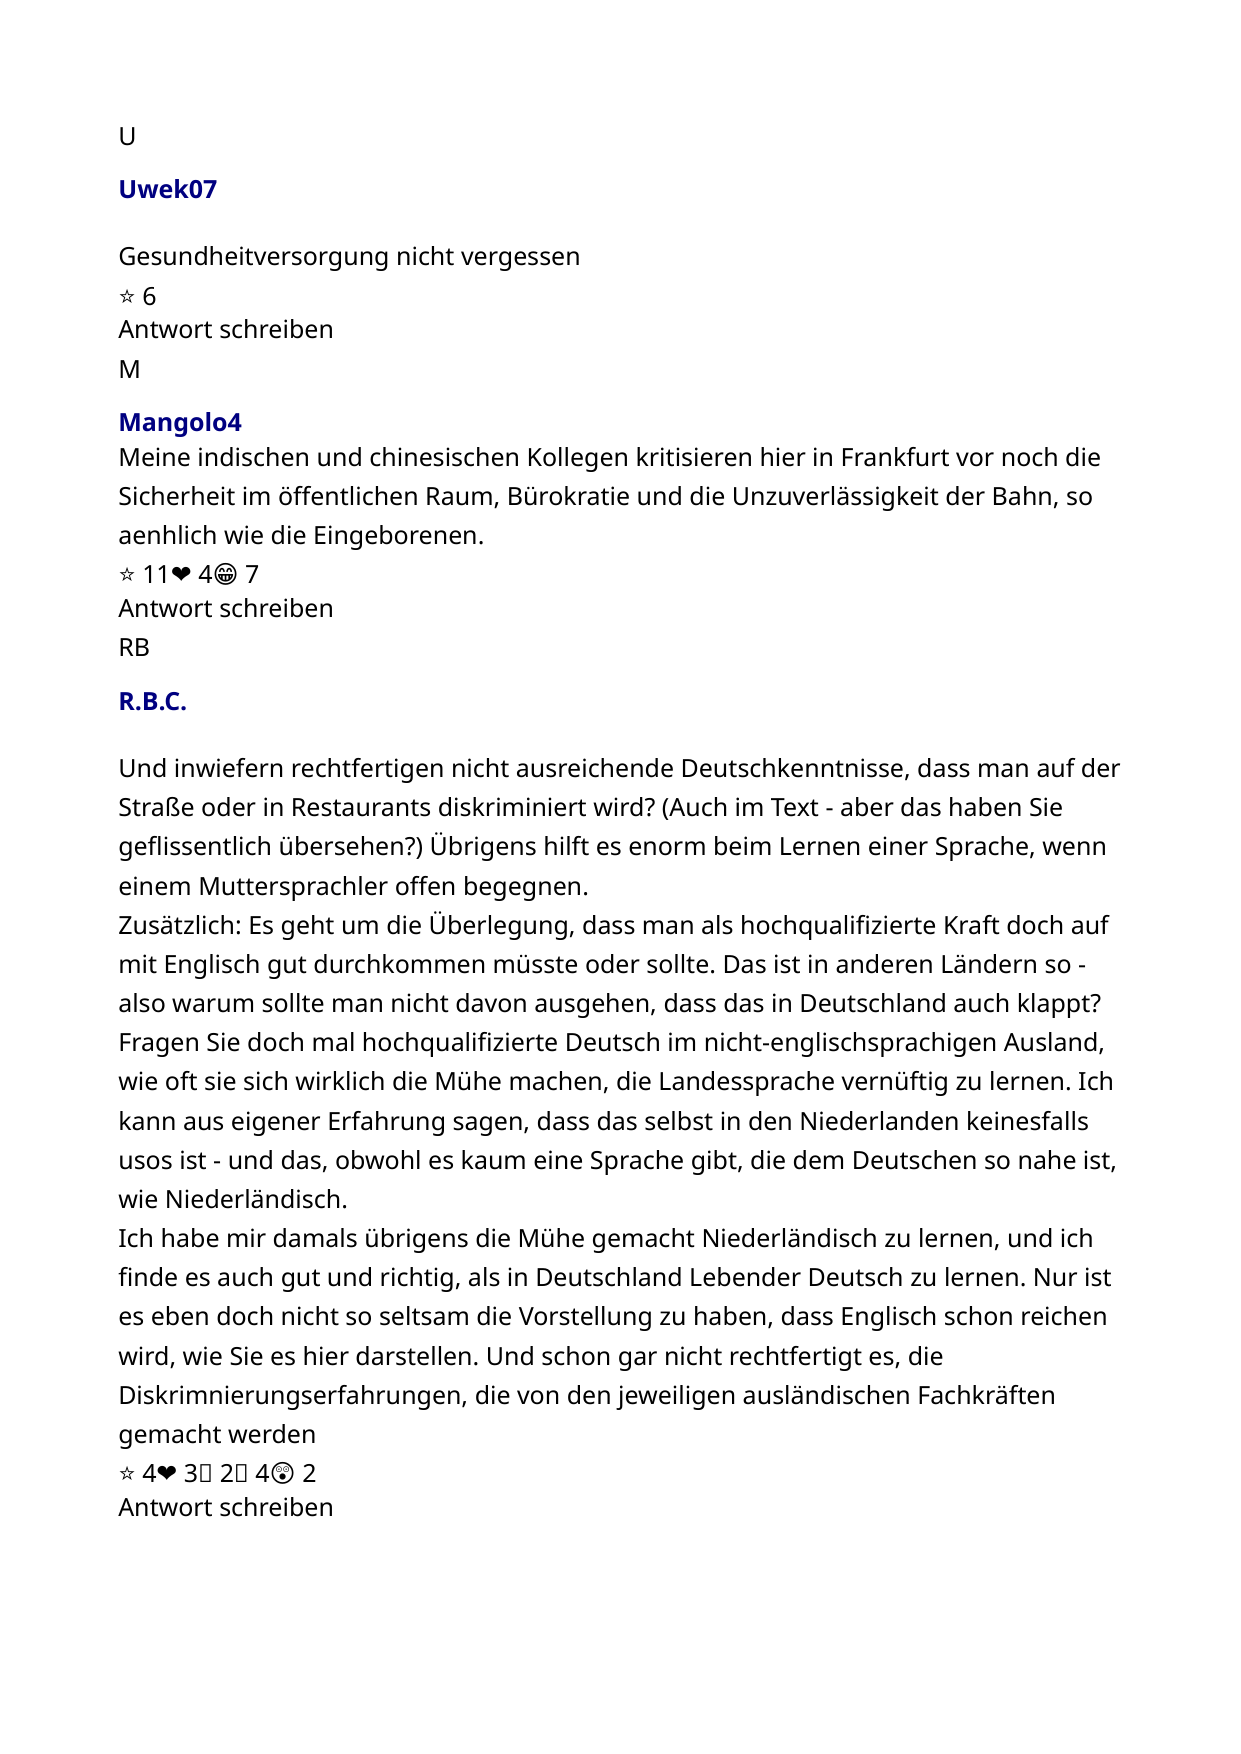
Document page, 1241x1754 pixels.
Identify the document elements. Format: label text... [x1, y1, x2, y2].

text Ich habe mir damals übrigens die Mühe gemacht Niederländisch zu lernen, und ich finde es auch gut und richtig, als in Deutschland Lebender Deutsch zu lernen. Nur ist es eben doch nicht so seltsam die Vorstellung zu haben, dass Englisch schon reichen wird, wie Sie es hier darstellen. Und schon gar nicht rechtfertigt es, die Diskrimnierungserfahrungen, die von den jeweiligen ausländischen Fachkräften gemacht werden [118, 1221, 1122, 1451]
text Meine indischen und chinesischen Kollegen kritisieren hier in Frankfurt vor noch die Sicherheit im öffentlichen Raum, Bürokratie und die Unzuverlässigkeit der Bahn, so aenhlich wie die Eingeborenen. [118, 439, 1122, 552]
text Antwort schreiben [118, 591, 1122, 625]
text M [118, 351, 1122, 385]
subtitle Uwek07 [118, 172, 1122, 206]
text Antwort schreiben [118, 1490, 1122, 1524]
text ⭐️ 4❤️ 3🙁 2🤨 4😲 2 [118, 1456, 1122, 1490]
text Gesundheitversorgung nicht vergessen [118, 239, 1122, 273]
text ⭐️ 11❤️ 4😁 7 [118, 557, 1122, 591]
text ⭐️ 6 [118, 278, 1122, 312]
text RB [118, 630, 1122, 664]
text U [118, 118, 1122, 152]
text Antwort schreiben [118, 312, 1122, 346]
subtitle Mangolo4 [118, 405, 1122, 439]
text Und inwiefern rechtfertigen nicht ausreichende Deutschkenntnisse, dass man auf der Straße oder in Restaurants diskriminiert wird? (Auch im Text - aber das haben Sie geflissentlich übersehen?) Übrigens hilft es enorm beim Lernen einer Sprache, wenn einem Muttersprachler offen begegnen. [118, 751, 1122, 902]
subtitle R.B.C. [118, 684, 1122, 718]
text Zusätzlich: Es geht um die Überlegung, dass man als hochqualifizierte Kraft doch auf mit Englisch gut durchkommen müsste oder sollte. Das ist in anderen Ländern so - also warum sollte man nicht davon ausgehen, dass das in Deutschland auch klappt? Fragen Sie doch mal hochqualifizierte Deutsch im nicht-englischsprachigen Ausland, wie oft sie sich wirklich die Mühe machen, die Landessprache vernüftig zu lernen. Ich kann aus eigener Erfahrung sagen, dass das selbst in den Niederlanden keinesfalls usos ist - und das, obwohl es kaum eine Sprache gibt, die dem Deutschen so nahe ist, wie Niederländisch. [118, 907, 1122, 1216]
